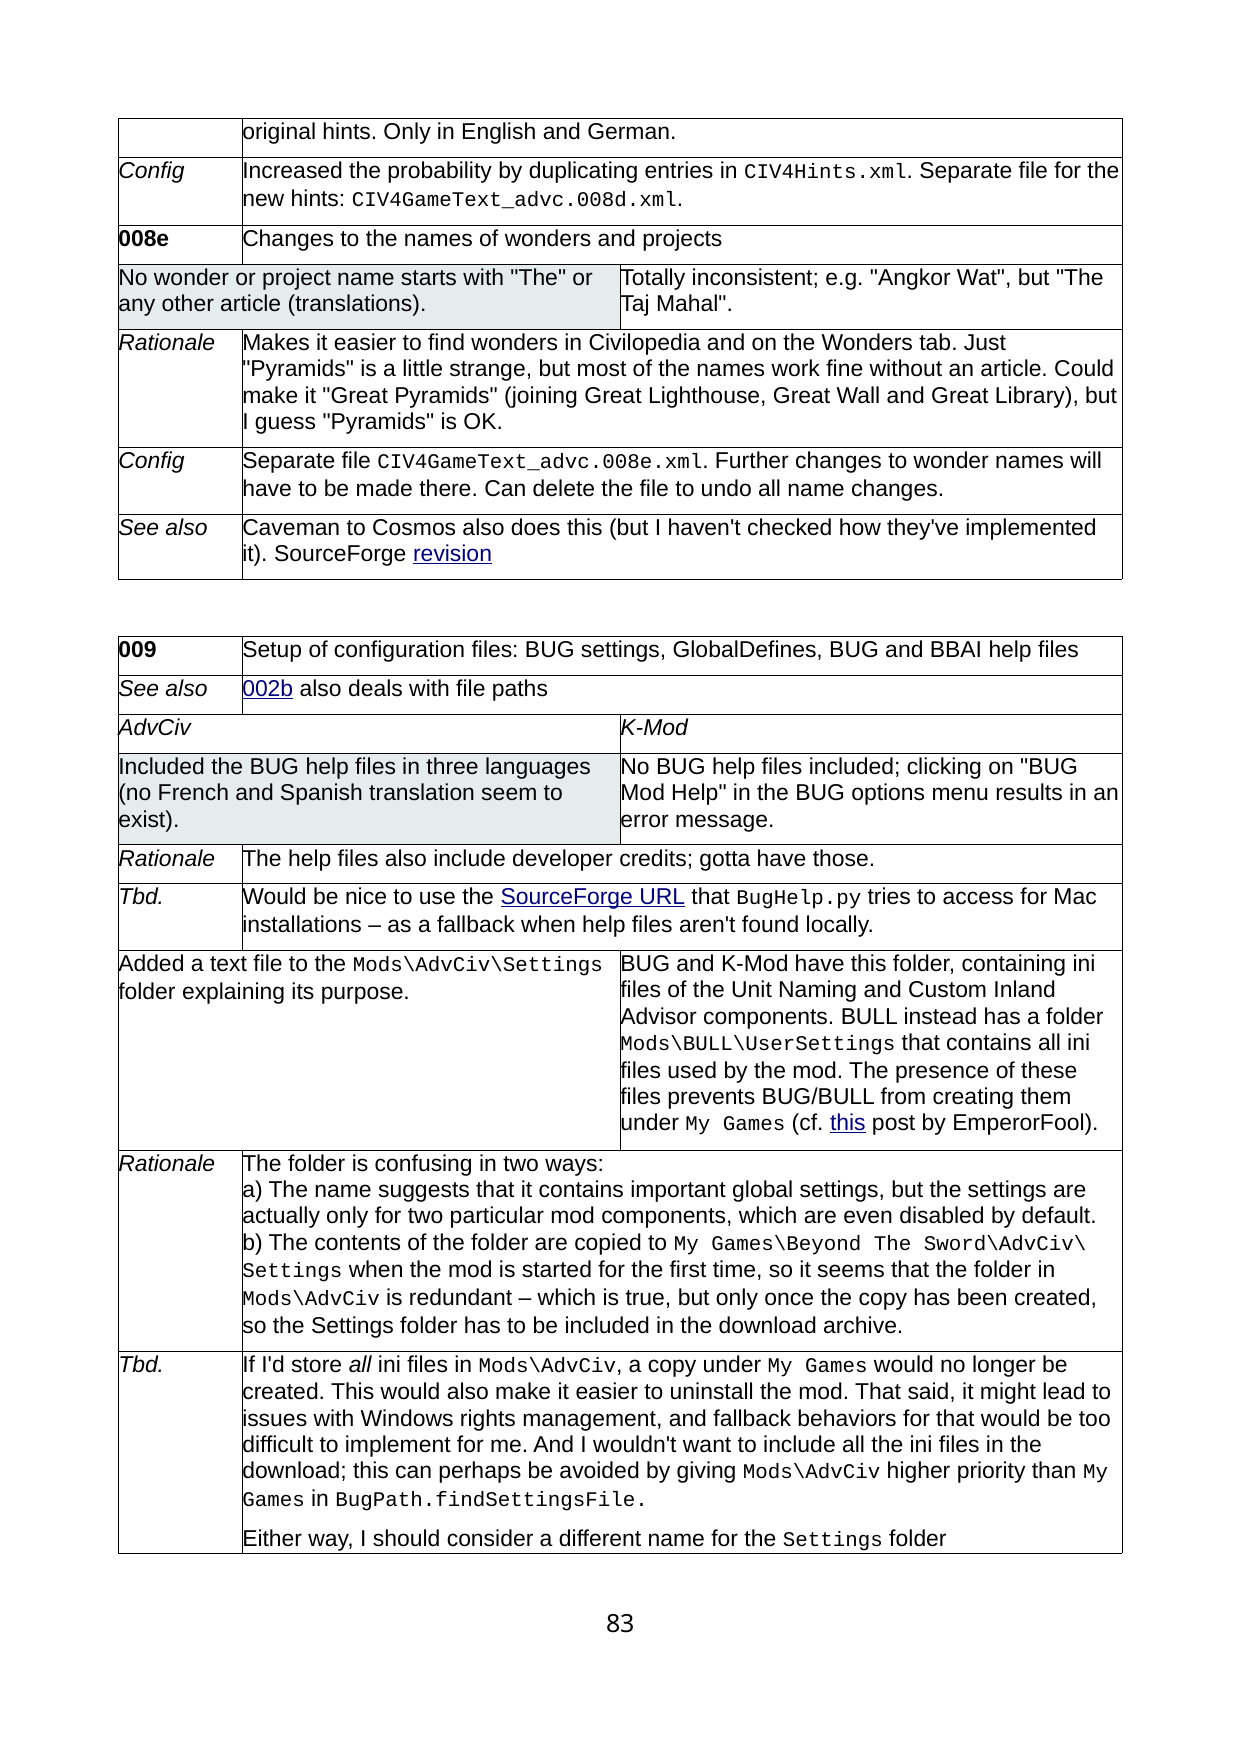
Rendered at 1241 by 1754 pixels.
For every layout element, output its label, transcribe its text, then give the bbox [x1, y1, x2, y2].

table_cell No wonder or project name starts with "The" or any other article (translations). [119, 265, 620, 329]
table_cell Caveman to Cosmos also does this (but I haven't checked how they've implemented it). SourceForge revision [243, 515, 1122, 579]
table_cell BUG and K-Mod have this folder, containing ini files of the Unit Naming and Custom Inland Advisor components. BULL instead has a folder Mods\BULL\UserSettings that contains all ini files used by the mod. The presence of these files prevents BUG/BULL from creating them under My Games (cf. this post by EmperorFool). [621, 951, 1122, 1149]
table_cell Added a text file to the Mods\AdvCiv\Settings folder explaining its purpose. [119, 951, 620, 1149]
table_cell Separate file CIV4GameText_advc.008e.xml. Further changes to wonder names will have to be made there. Can delete the file to undo all name changes. [243, 448, 1122, 513]
table_cell If I'd store all ini files in Mods\AdvCiv, a copy under My Games would no longer be created. This would also make it easier to uninstall the mod. That said, it might lead to issues with Windows rights management, and fallback behaviors for that would be too difficult to implement for me. And I wouldn't want to include all the ini files in the download; this can perhaps be avoided by giving Mods\AdvCiv higher priority than My Games in BugPath.findSettingsFile. Either way, I should consider a different name for the Settings folder [243, 1352, 1122, 1553]
table_cell K-Mod [621, 715, 1122, 753]
table_cell The folder is confusing in two ways: a) The name suggests that it contains important global settings, but the settings are actually only for two particular mod components, which are even disabled by default. b) The contents of the folder are copied to My Games\Beyond The Sword\AdvCiv\Settings when the mod is started for the first time, so it seems that the folder in Mods\AdvCiv is redundant – which is true, but only once the copy has been created, so the Settings folder has to be included in the download archive. [243, 1151, 1122, 1351]
table_cell Makes it easier to find wonders in Civilopedia and on the Wonders tab. Just "Pyramids" is a little strange, but most of the names work fine without an article. Could make it "Great Pyramids" (joining Great Lighthouse, Great Wall and Great Library), but I guess "Pyramids" is OK. [243, 330, 1122, 447]
table_cell Rationale [119, 1151, 242, 1351]
table_cell 002b also deals with file paths [243, 676, 1122, 714]
table_cell See also [119, 515, 242, 579]
table_cell See also [119, 676, 242, 714]
table_cell Tbd. [119, 1352, 242, 1553]
table_cell AdvCiv [119, 715, 620, 753]
table_cell Tbd. [119, 884, 242, 950]
table_cell Config [119, 448, 242, 513]
table_header 009 [119, 637, 242, 675]
table_cell Config [119, 158, 242, 225]
table_cell original hints. Only in English and German. [243, 119, 1122, 157]
table_cell Increased the probability by duplicating entries in CIV4Hints.xml. Separate file for the new hints: CIV4GameText_advc.008d.xml. [243, 158, 1122, 225]
table_cell Rationale [119, 330, 242, 447]
table_cell [119, 119, 242, 157]
table_cell The help files also include developer credits; gotta have those. [243, 845, 1122, 883]
table_cell Changes to the names of wonders and projects [243, 226, 1122, 264]
table_cell Included the BUG help files in three languages (no French and Spanish translation seem to exist). [119, 754, 620, 844]
table_cell Totally inconsistent; e.g. "Angkor Wat", but "The Taj Mahal". [621, 265, 1122, 329]
table_header Setup of configuration files: BUG settings, GlobalDefines, BUG and BBAI help files [243, 637, 1122, 675]
table_cell Rationale [119, 845, 242, 883]
table_cell Would be nice to use the SourceForge URL that BugHelp.py tries to access for Mac installations – as a fallback when help files aren't found locally. [243, 884, 1122, 950]
table_cell No BUG help files included; clicking on "BUG Mod Help" in the BUG options menu results in an error message. [621, 754, 1122, 844]
table_cell 008e [119, 226, 242, 264]
